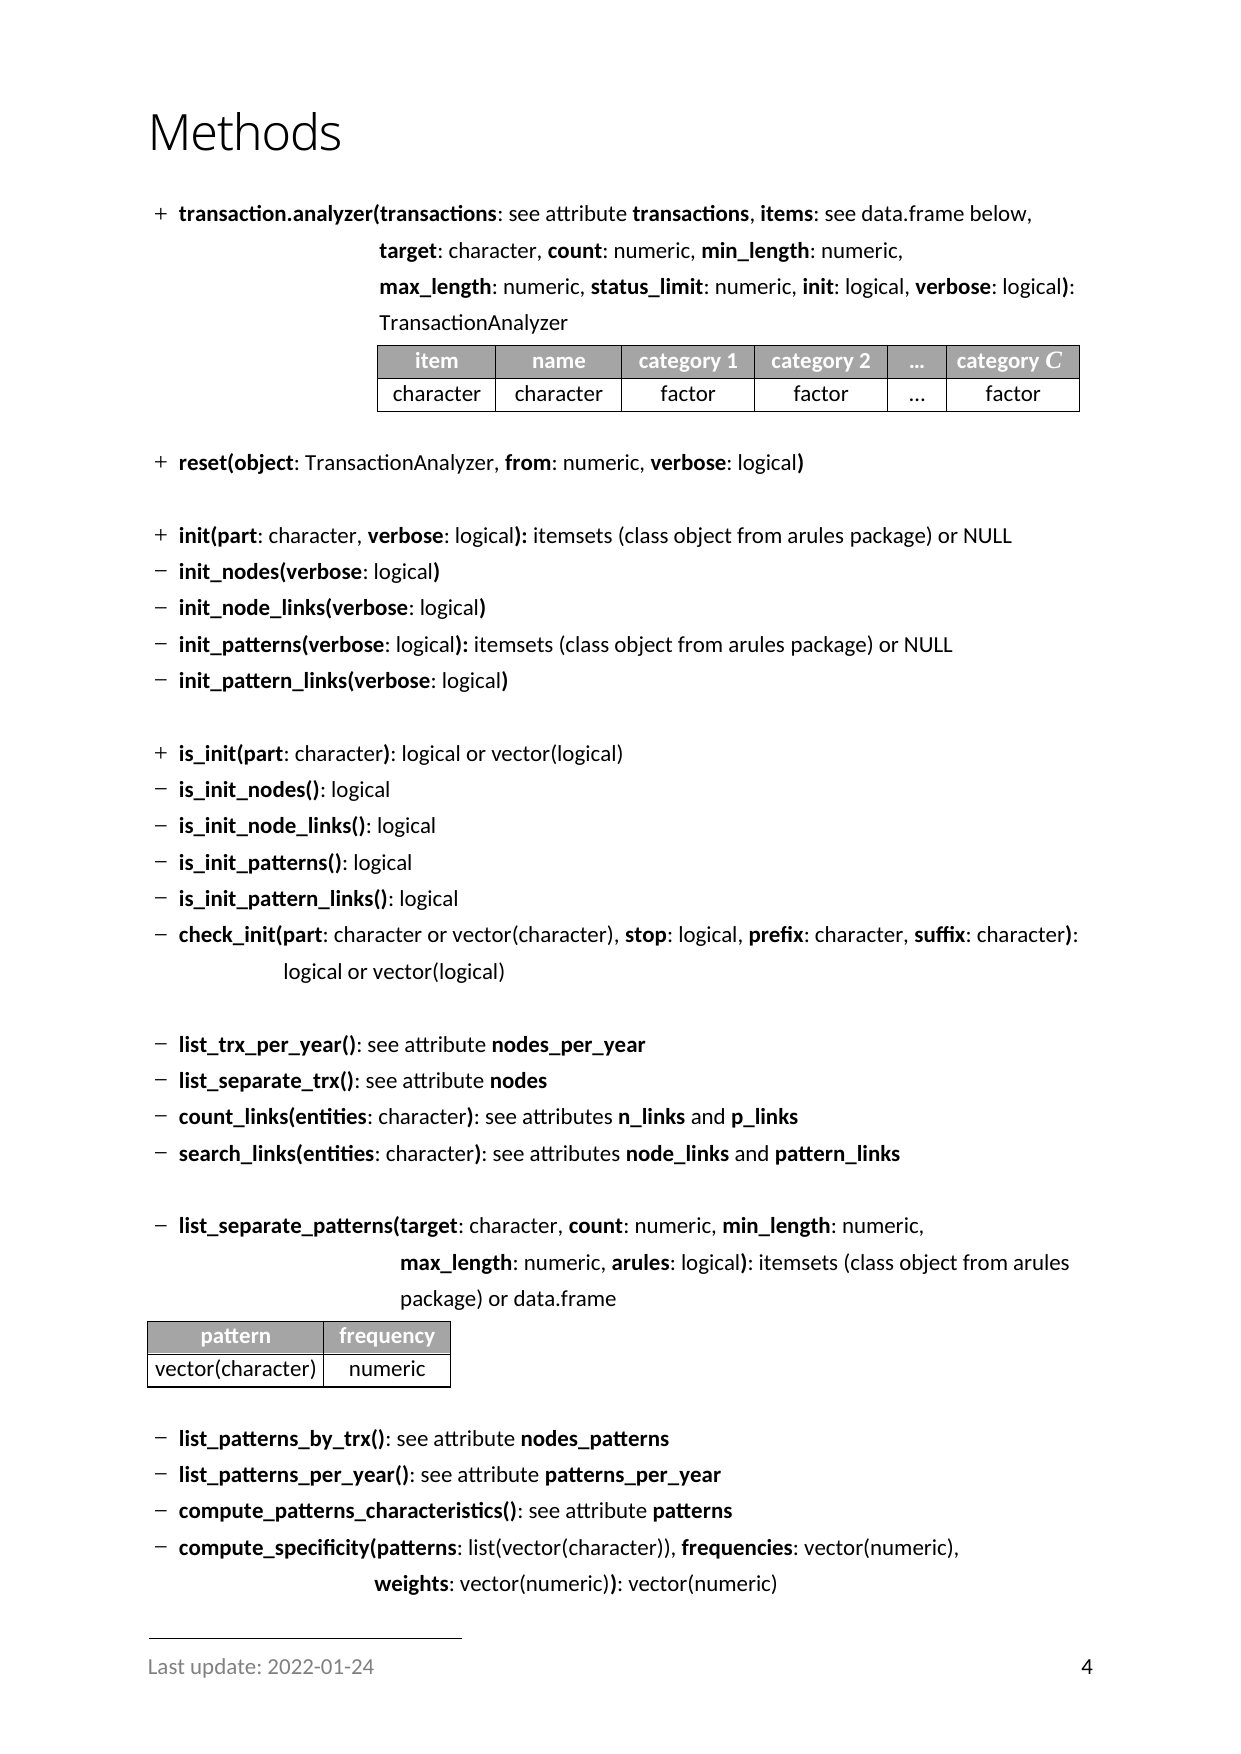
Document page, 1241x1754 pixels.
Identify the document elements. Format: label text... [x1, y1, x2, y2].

text list_patterns_by_trx(): see attribute nodes_patterns [148, 1424, 1093, 1452]
text init(part: character, verbose: logical): itemsets (class object from arules package) or NULL [148, 521, 1093, 549]
text package) or data.frame [369, 1284, 1093, 1312]
text compute_specificity(patterns: list(vector(character)), frequencies: vector(numeric), [148, 1533, 1093, 1561]
text is_init_node_links(): logical [148, 812, 1093, 839]
text count_links(entities: character): see attributes n_links and p_links [148, 1102, 1093, 1130]
table_header name [496, 346, 621, 378]
text init_patterns(verbose: logical): itemsets (class object from arules package) or NULL [148, 630, 1093, 658]
text list_patterns_per_year(): see attribute patterns_per_year [148, 1460, 1093, 1488]
table_cell factor [947, 379, 1079, 411]
table_header item [378, 346, 495, 378]
text max_length: numeric, status_limit: numeric, init: logical, verbose: logical): [295, 272, 1093, 300]
text reset(object: TransactionAnalyzer, from: numeric, verbose: logical) [148, 448, 1093, 476]
text search_links(entities: character): see attributes node_links and pattern_links [148, 1139, 1093, 1167]
text compute_patterns_characteristics(): see attribute patterns [148, 1496, 1093, 1524]
table_header category 1 [622, 346, 754, 378]
text list_separate_patterns(target: character, count: numeric, min_length: numeric, [148, 1211, 1093, 1239]
text is_init(part: character): logical or vector(logical) [148, 739, 1093, 767]
table_cell vector(character) [148, 1355, 323, 1386]
text transaction.analyzer(transactions: see attribute transactions, items: see data.frame below, [148, 199, 1093, 227]
text init_node_links(verbose: logical) [148, 593, 1093, 621]
table_header frequency [324, 1322, 450, 1353]
text TransactionAnalyzer [295, 308, 1093, 336]
table_cell factor [622, 379, 754, 411]
text is_init_pattern_links(): logical [148, 884, 1093, 912]
table_cell … [888, 379, 946, 411]
text init_pattern_links(verbose: logical) [148, 666, 1093, 694]
table_cell character [378, 379, 495, 411]
table_header pattern [148, 1322, 323, 1353]
text init_nodes(verbose: logical) [148, 557, 1093, 585]
text check_init(part: character or vector(character), stop: logical, prefix: character, suffix: character): [148, 921, 1093, 949]
table_cell numeric [324, 1355, 450, 1386]
text list_separate_trx(): see attribute nodes [148, 1066, 1093, 1094]
text target: character, count: numeric, min_length: numeric, [295, 236, 1093, 264]
subtitle Methods [148, 97, 1093, 166]
text weights: vector(numeric)): vector(numeric) [295, 1569, 1093, 1597]
table_header category 2 [755, 346, 887, 378]
table_header … [888, 346, 946, 378]
text list_trx_per_year(): see attribute nodes_per_year [148, 1030, 1093, 1058]
table_cell character [496, 379, 621, 411]
table_cell factor [755, 379, 887, 411]
text is_init_patterns(): logical [148, 848, 1093, 876]
table_header category [947, 346, 1079, 378]
text logical or vector(logical) [221, 957, 1093, 985]
text max_length: numeric, arules: logical): itemsets (class object from arules [369, 1248, 1093, 1276]
text is_init_nodes(): logical [148, 775, 1093, 803]
